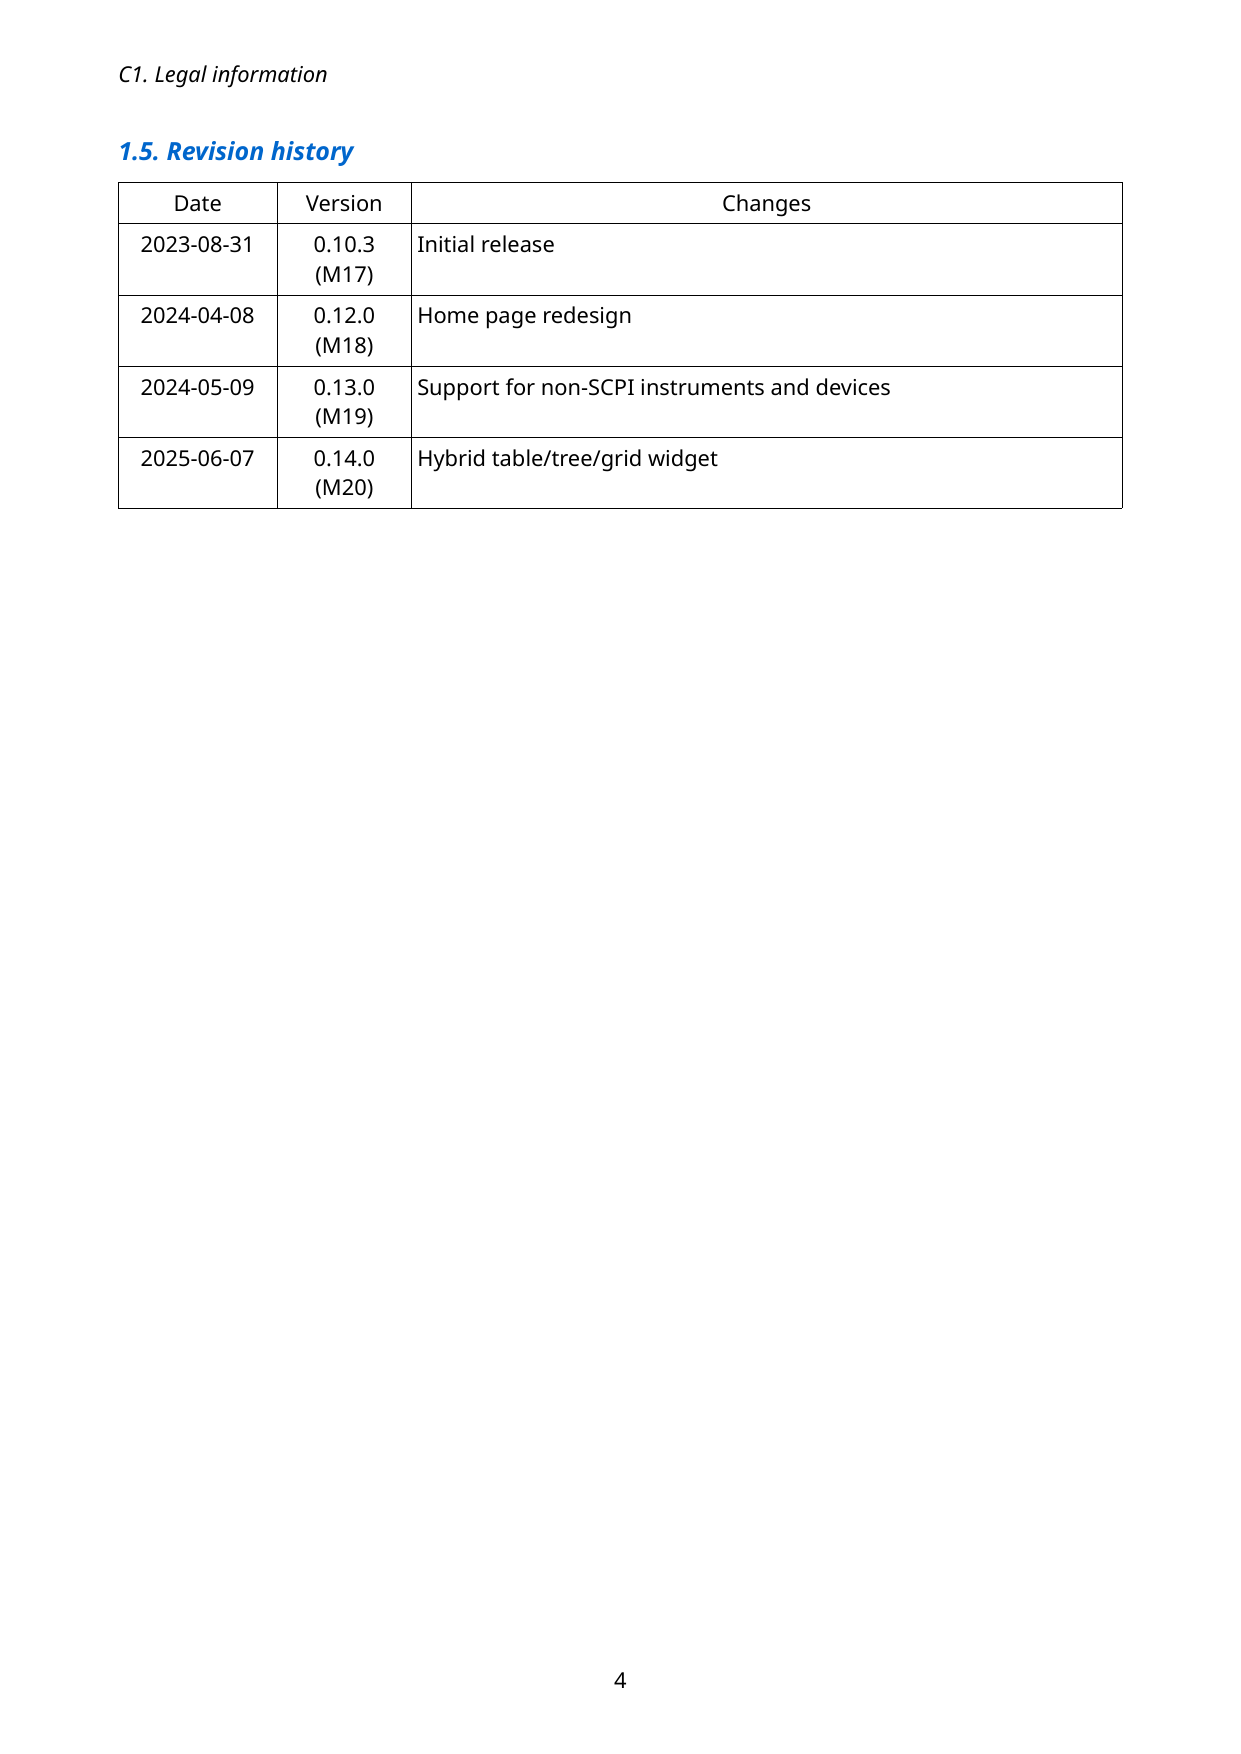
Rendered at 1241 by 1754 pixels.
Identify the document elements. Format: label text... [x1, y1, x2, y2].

table_cell 0.12.0 (M18) [278, 296, 411, 366]
table_cell 2024-05-09 [119, 367, 277, 437]
subtitle Revision history [118, 133, 1122, 167]
table_cell 2025-06-07 [119, 438, 277, 508]
table_cell Initial release [412, 224, 1122, 294]
table_cell 2023-08-31 [119, 224, 277, 294]
table_cell Support for non-SCPI instruments and devices [412, 367, 1122, 437]
table_cell 0.13.0 (M19) [278, 367, 411, 437]
table_header Date [119, 183, 277, 223]
table_header Changes [412, 183, 1122, 223]
table_cell 0.14.0 (M20) [278, 438, 411, 508]
table_cell Home page redesign [412, 296, 1122, 366]
table_cell Hybrid table/tree/grid widget [412, 438, 1122, 508]
table_cell 0.10.3 (M17) [278, 224, 411, 294]
table_header Version [278, 183, 411, 223]
table_cell 2024-04-08 [119, 296, 277, 366]
